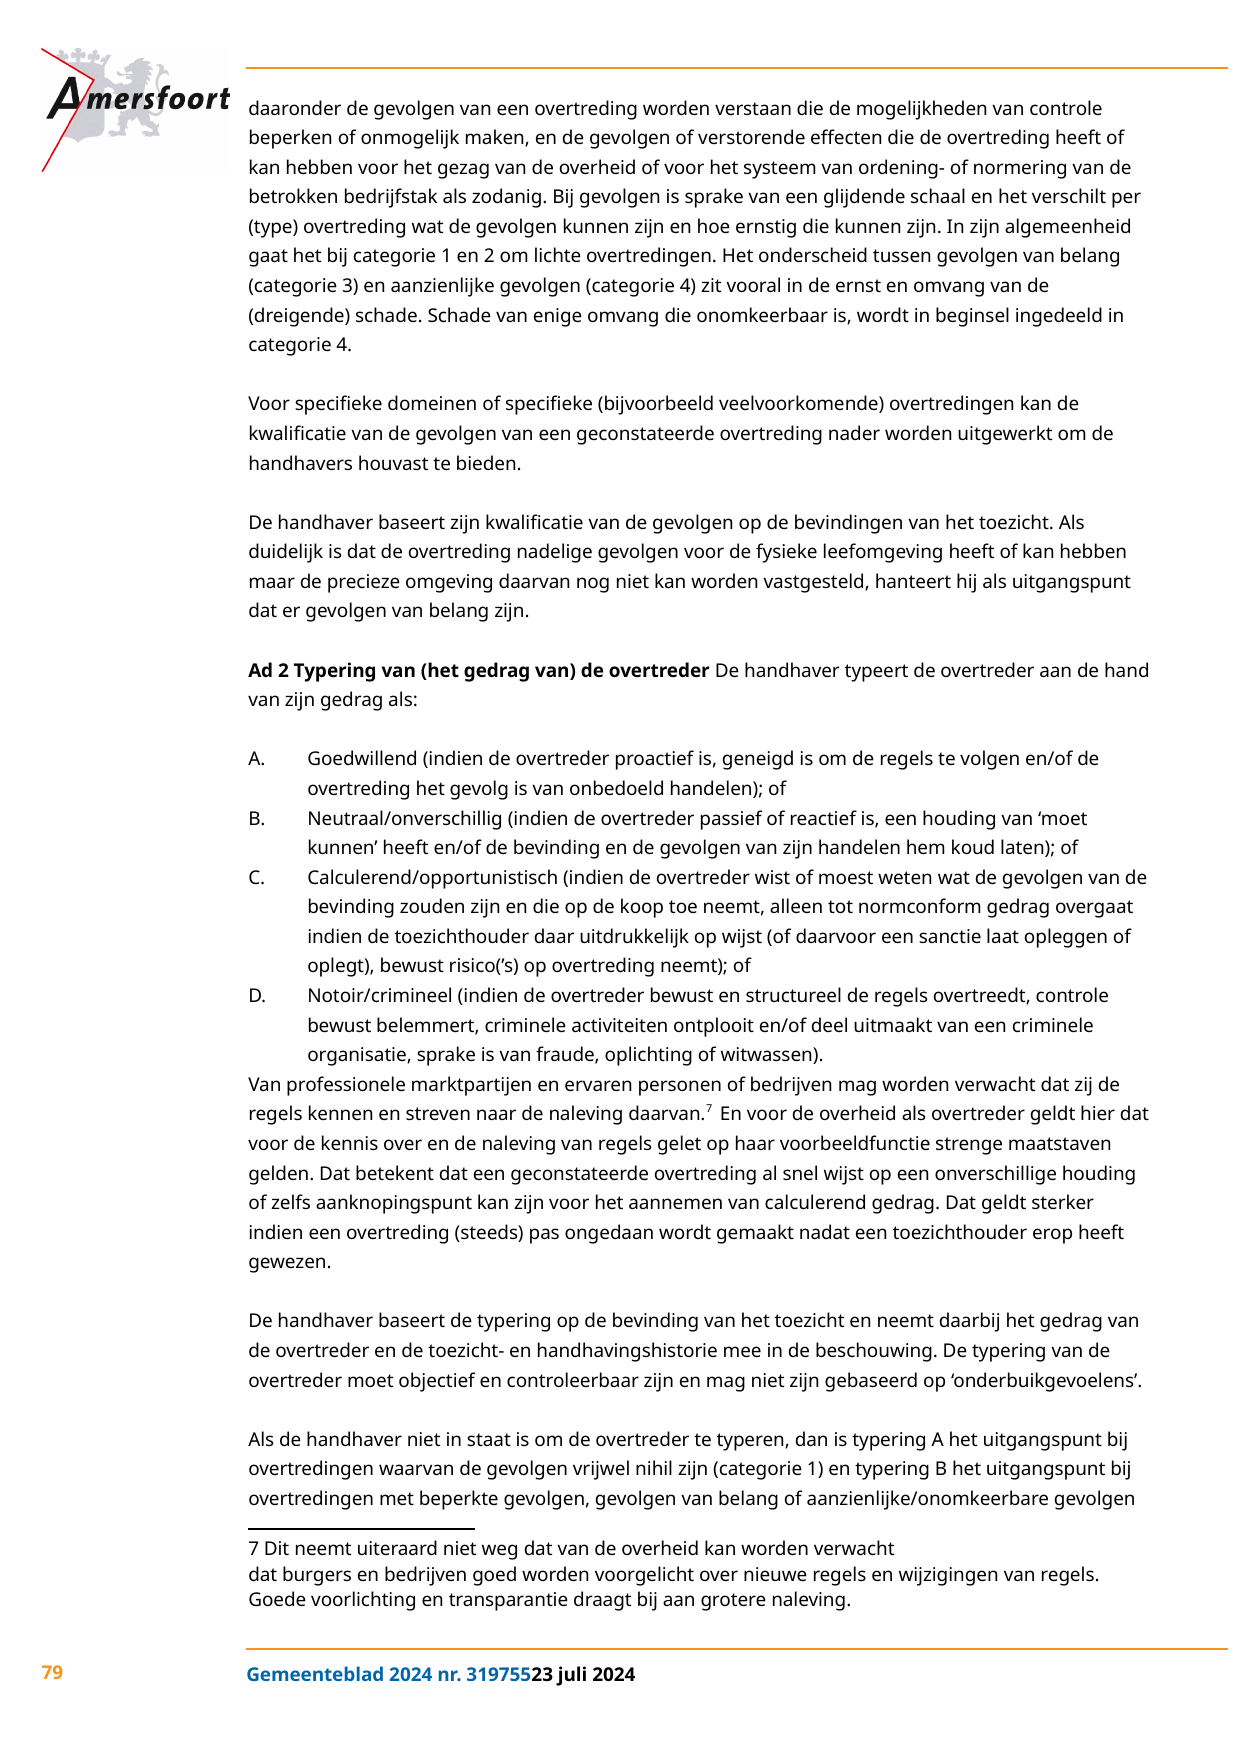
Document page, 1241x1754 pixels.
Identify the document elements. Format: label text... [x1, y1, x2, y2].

list Goedwillend (indien de overtreder proactief is, geneigd is om de regels te volgen en/of de overtreding het gevolg is van onbedoeld handelen); of [248, 746, 1152, 801]
text Als de handhaver niet in staat is om de overtreder te typeren, dan is typering A het uitgangspunt bij overtredingen waarvan de gevolgen vrijwel nihil zijn (categorie 1) en typering B het uitgangspunt bij overtredingen met beperkte gevolgen, gevolgen van belang of aanzienlijke/onomkeerbare gevolgen [248, 1426, 1152, 1511]
text De handhaver baseert de typering op de bevinding van het toezicht en neemt daarbij het gedrag van de overtreder en de toezicht- en handhavingshistorie mee in de beschouwing. De typering van de overtreder moet objectief en controleerbaar zijn en mag niet zijn gebaseerd op ‘onderbuikgevoelens’. [248, 1308, 1152, 1393]
text Voor specifieke domeinen of specifieke (bijvoorbeeld veelvoorkomende) overtredingen kan de kwalificatie van de gevolgen van een geconstateerde overtreding nader worden uitgewerkt om de handhavers houvast te bieden. [248, 391, 1152, 476]
text daaronder de gevolgen van een overtreding worden verstaan die de mogelijkheden van controle beperken of onmogelijk maken, en de gevolgen of verstorende effecten die de overtreding heeft of kan hebben voor het gezag van de overheid of voor het systeem van ordening- of normering van de betrokken bedrijfstak als zodanig. Bij gevolgen is sprake van een glijdende schaal en het verschilt per (type) overtreding wat de gevolgen kunnen zijn en hoe ernstig die kunnen zijn. In zijn algemeenheid gaat het bij categorie 1 en 2 om lichte overtredingen. Het onderscheid tussen gevolgen van belang (categorie 3) en aanzienlijke gevolgen (categorie 4) zit vooral in de ernst en omvang van de (dreigende) schade. Schade van enige omvang die onomkeerbaar is, wordt in beginsel ingedeeld in categorie 4. [248, 95, 1152, 357]
text Ad 2 Typering van (het gedrag van) de overtreder De handhaver typeert de overtreder aan de hand van zijn gedrag als: [248, 657, 1152, 712]
text Dit neemt uiteraard niet weg dat van de overheid kan worden verwacht dat burgers en bedrijven goed worden voorgelicht over nieuwe regels en wijzigingen van regels. Goede voorlichting en transparantie draagt bij aan grotere naleving. [248, 1535, 1152, 1612]
list Calculerend/opportunistisch (indien de overtreder wist of moest weten wat de gevolgen van de bevinding zouden zijn en die op de koop toe neemt, alleen tot normconform gedrag overgaat indien de toezichthouder daar uitdrukkelijk op wijst (of daarvoor een sanctie laat opleggen of oplegt), bewust risico(’s) op overtreding neemt); of [248, 864, 1152, 978]
list Neutraal/onverschillig (indien de overtreder passief of reactief is, een houding van ‘moet kunnen’ heeft en/of de bevinding en de gevolgen van zijn handelen hem koud laten); of [248, 805, 1152, 860]
text De handhaver baseert zijn kwalificatie van de gevolgen op de bevindingen van het toezicht. Als duidelijk is dat de overtreding nadelige gevolgen voor de fysieke leefomgeving heeft of kan hebben maar de precieze omgeving daarvan nog niet kan worden vastgesteld, hanteert hij als uitgangspunt dat er gevolgen van belang zijn. [248, 509, 1152, 623]
text Van professionele marktpartijen en ervaren personen of bedrijven mag worden verwacht dat zij de regels kennen en streven naar de naleving daarvan. En voor de overheid als overtreder geldt hier dat voor de kennis over en de naleving van regels gelet op haar voorbeeldfunctie strenge maatstaven gelden. Dat betekent dat een geconstateerde overtreding al snel wijst op een onverschillige houding of zelfs aanknopingspunt kan zijn voor het aannemen van calculerend gedrag. Dat geldt sterker indien een overtreding (steeds) pas ongedaan wordt gemaakt nadat een toezichthouder erop heeft gewezen. [248, 1071, 1152, 1274]
picture [41, 47, 231, 172]
list Notoir/crimineel (indien de overtreder bewust en structureel de regels overtreedt, controle bewust belemmert, criminele activiteiten ontplooit en/of deel uitmaakt van een criminele organisatie, sprake is van fraude, oplichting of witwassen). [248, 982, 1152, 1067]
